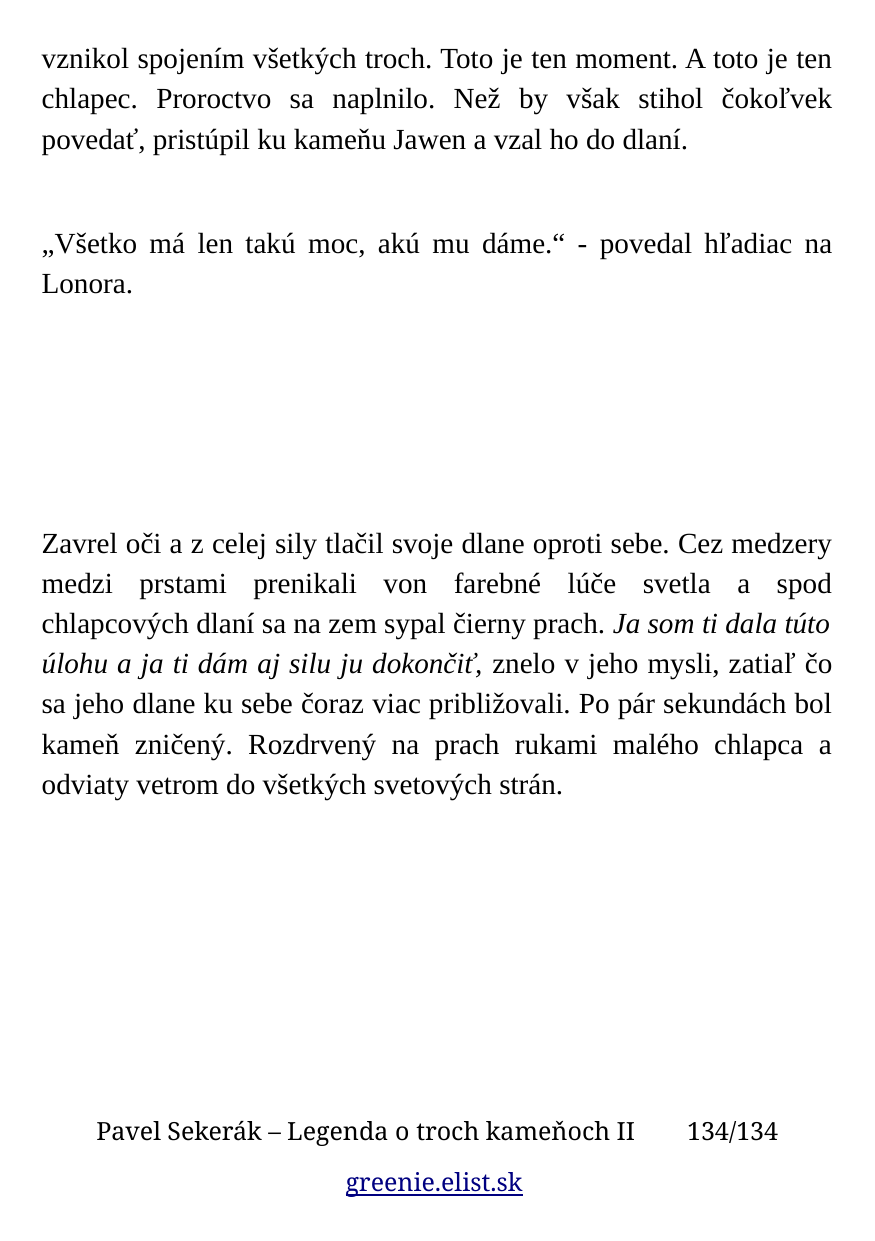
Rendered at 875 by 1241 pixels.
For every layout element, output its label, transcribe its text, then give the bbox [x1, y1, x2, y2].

text vznikol spojením všetkých troch. Toto je ten moment. A toto je ten chlapec. Proroctvo sa naplnilo. Než by však stihol čokoľvek povedať, pristúpil ku kameňu Jawen a vzal ho do dlaní. [41, 41, 833, 155]
text „Všetko má len takú moc, akú mu dáme.“ - povedal hľadiac na Lonora. [41, 226, 833, 299]
text Zavrel oči a z celej sily tlačil svoje dlane oproti sebe. Cez medzery medzi prstami prenikali von farebné lúče svetla a spod chlapcových dlaní sa na zem sypal čierny prach. Ja som ti dala túto úlohu a ja ti dám aj silu ju dokončiť, znelo v jeho mysli, zatiaľ čo sa jeho dlane ku sebe čoraz viac približovali. Po pár sekundách bol kameň zničený. Rozdrvený na prach rukami malého chlapca a odviaty vetrom do všetkých svetových strán. [41, 526, 833, 801]
